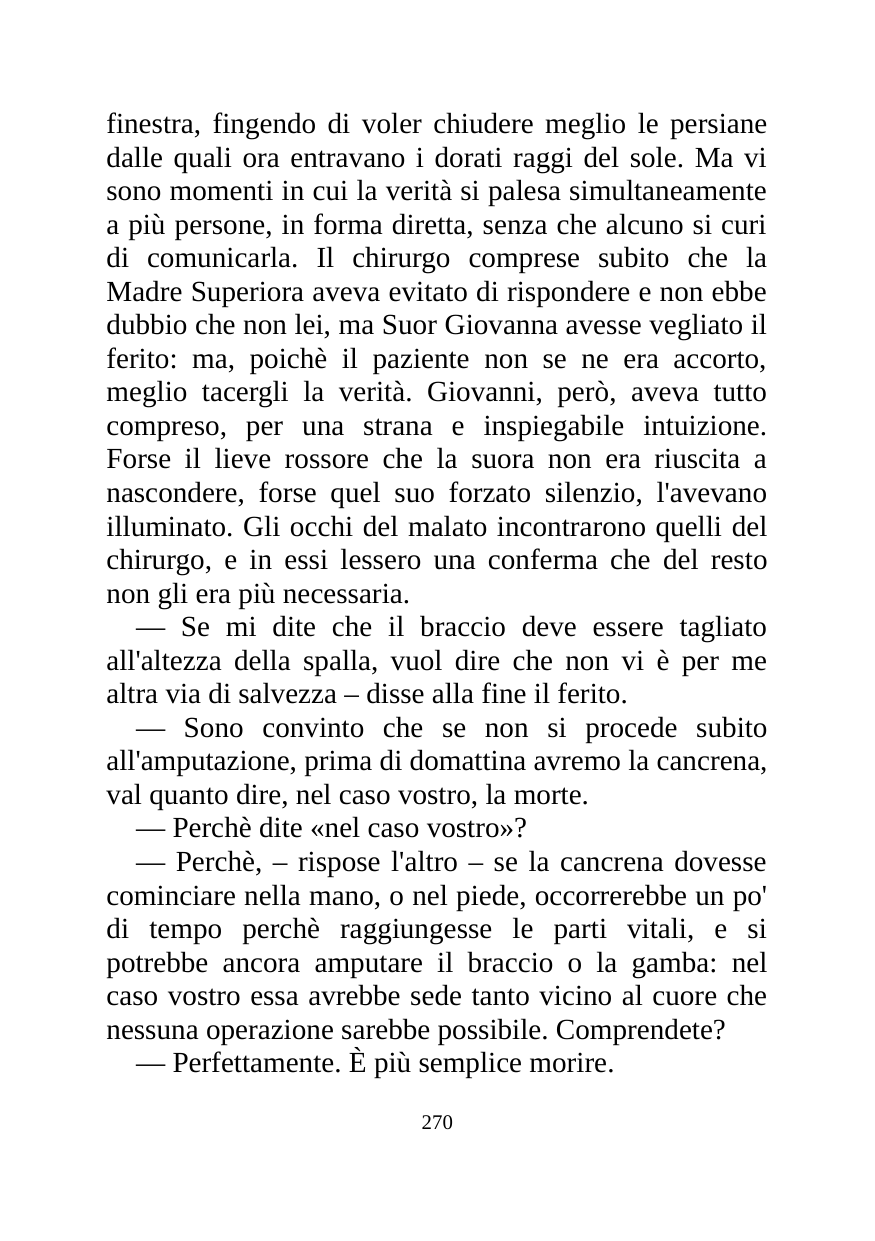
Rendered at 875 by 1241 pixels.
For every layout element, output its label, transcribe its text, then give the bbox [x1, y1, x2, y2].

text — Perchè dite «nel caso vostro»? [106, 811, 768, 844]
text finestra, fingendo di voler chiudere meglio le persiane dalle quali ora entravano i dorati raggi del sole. Ma vi sono momenti in cui la verità si palesa simultaneamente a più persone, in forma diretta, senza che alcuno si curi di comunicarla. Il chirurgo comprese subito che la Madre Superiora aveva evitato di rispondere e non ebbe dubbio che non lei, ma Suor Giovanna avesse vegliato il ferito: ma, poichè il paziente non se ne era accorto, meglio tacergli la verità. Giovanni, però, aveva tutto compreso, per una strana e inspiegabile intuizione. Forse il lieve rossore che la suora non era riuscita a nascondere, forse quel suo forzato silenzio, l'avevano illuminato. Gli occhi del malato incontrarono quelli del chirurgo, e in essi lessero una conferma che del resto non gli era più necessaria. [106, 106, 768, 609]
text — Se mi dite che il braccio deve essere tagliato all'altezza della spalla, vuol dire che non vi è per me altra via di salvezza – disse alla fine il ferito. [106, 609, 768, 710]
text — Perchè, – rispose l'altro – se la cancrena dovesse cominciare nella mano, o nel piede, occorrerebbe un po' di tempo perchè raggiungesse le parti vitali, e si potrebbe ancora amputare il braccio o la gamba: nel caso vostro essa avrebbe sede tanto vicino al cuore che nessuna operazione sarebbe possibile. Comprendete? [106, 844, 768, 1045]
text — Sono convinto che se non si procede subito all'amputazione, prima di domattina avremo la cancrena, val quanto dire, nel caso vostro, la morte. [106, 710, 768, 811]
text — Perfettamente. È più semplice morire. [106, 1045, 768, 1079]
